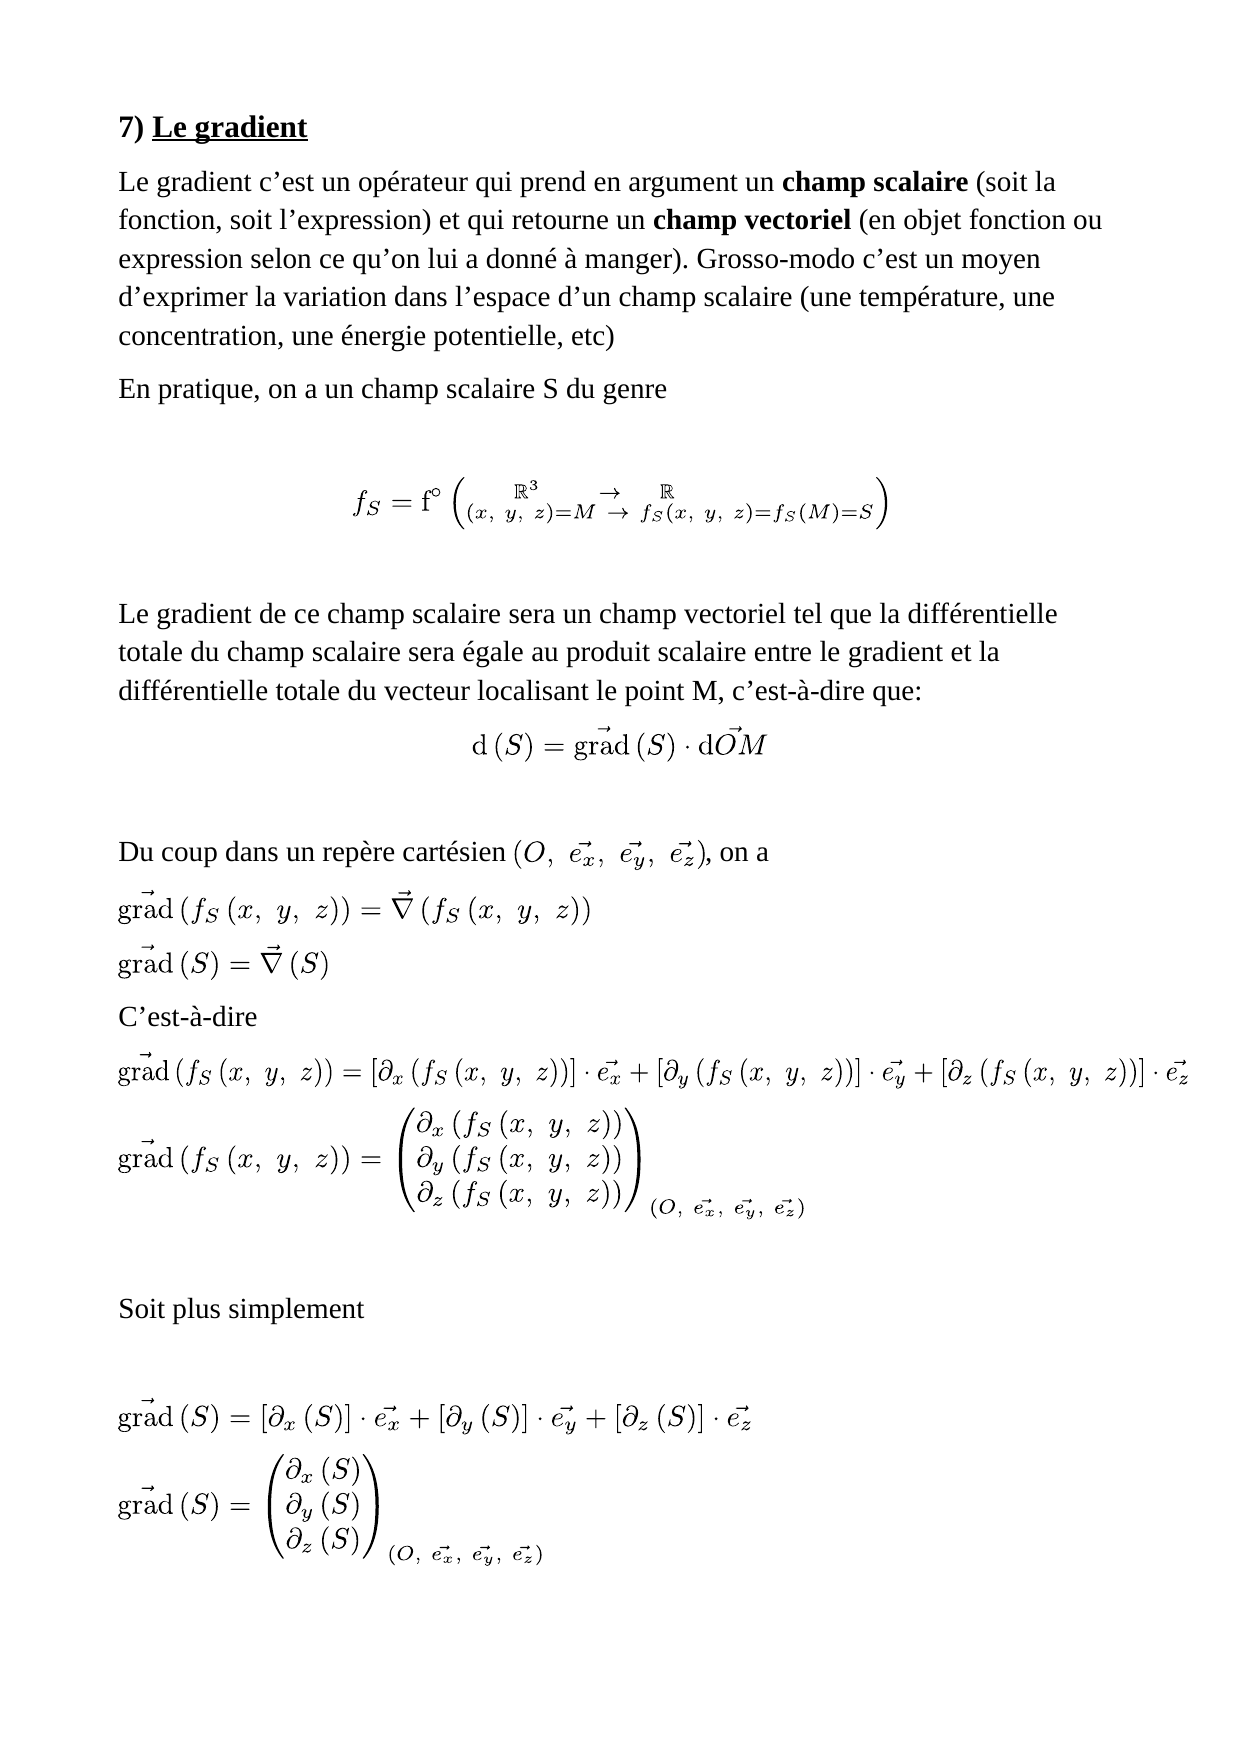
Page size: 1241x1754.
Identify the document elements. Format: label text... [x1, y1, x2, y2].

text C’est-à-dire [118, 999, 1122, 1032]
text En pratique, on a un champ scalaire S du genre [118, 371, 1122, 404]
text 7) Le gradient [118, 108, 1122, 144]
text Soit plus simplement [118, 1291, 1122, 1325]
text Le gradient c’est un opérateur qui prend en argument un champ scalaire (soit la fonction, soit l’expression) et qui retourne un champ vectoriel (en objet fonction ou expression selon ce qu’on lui a donné à manger). Grosso-modo c’est un moyen d’exprimer la variation dans l’espace d’un champ scalaire (une température, une concentration, une énergie potentielle, etc) [118, 164, 1122, 351]
text Du coup dans un repère cartésien , on a [118, 834, 1122, 870]
text Le gradient de ce champ scalaire sera un champ vectoriel tel que la différentielle totale du champ scalaire sera égale au produit scalaire entre le gradient et la différentielle totale du vecteur localisant le point M, c’est-à-dire que: [118, 596, 1122, 706]
